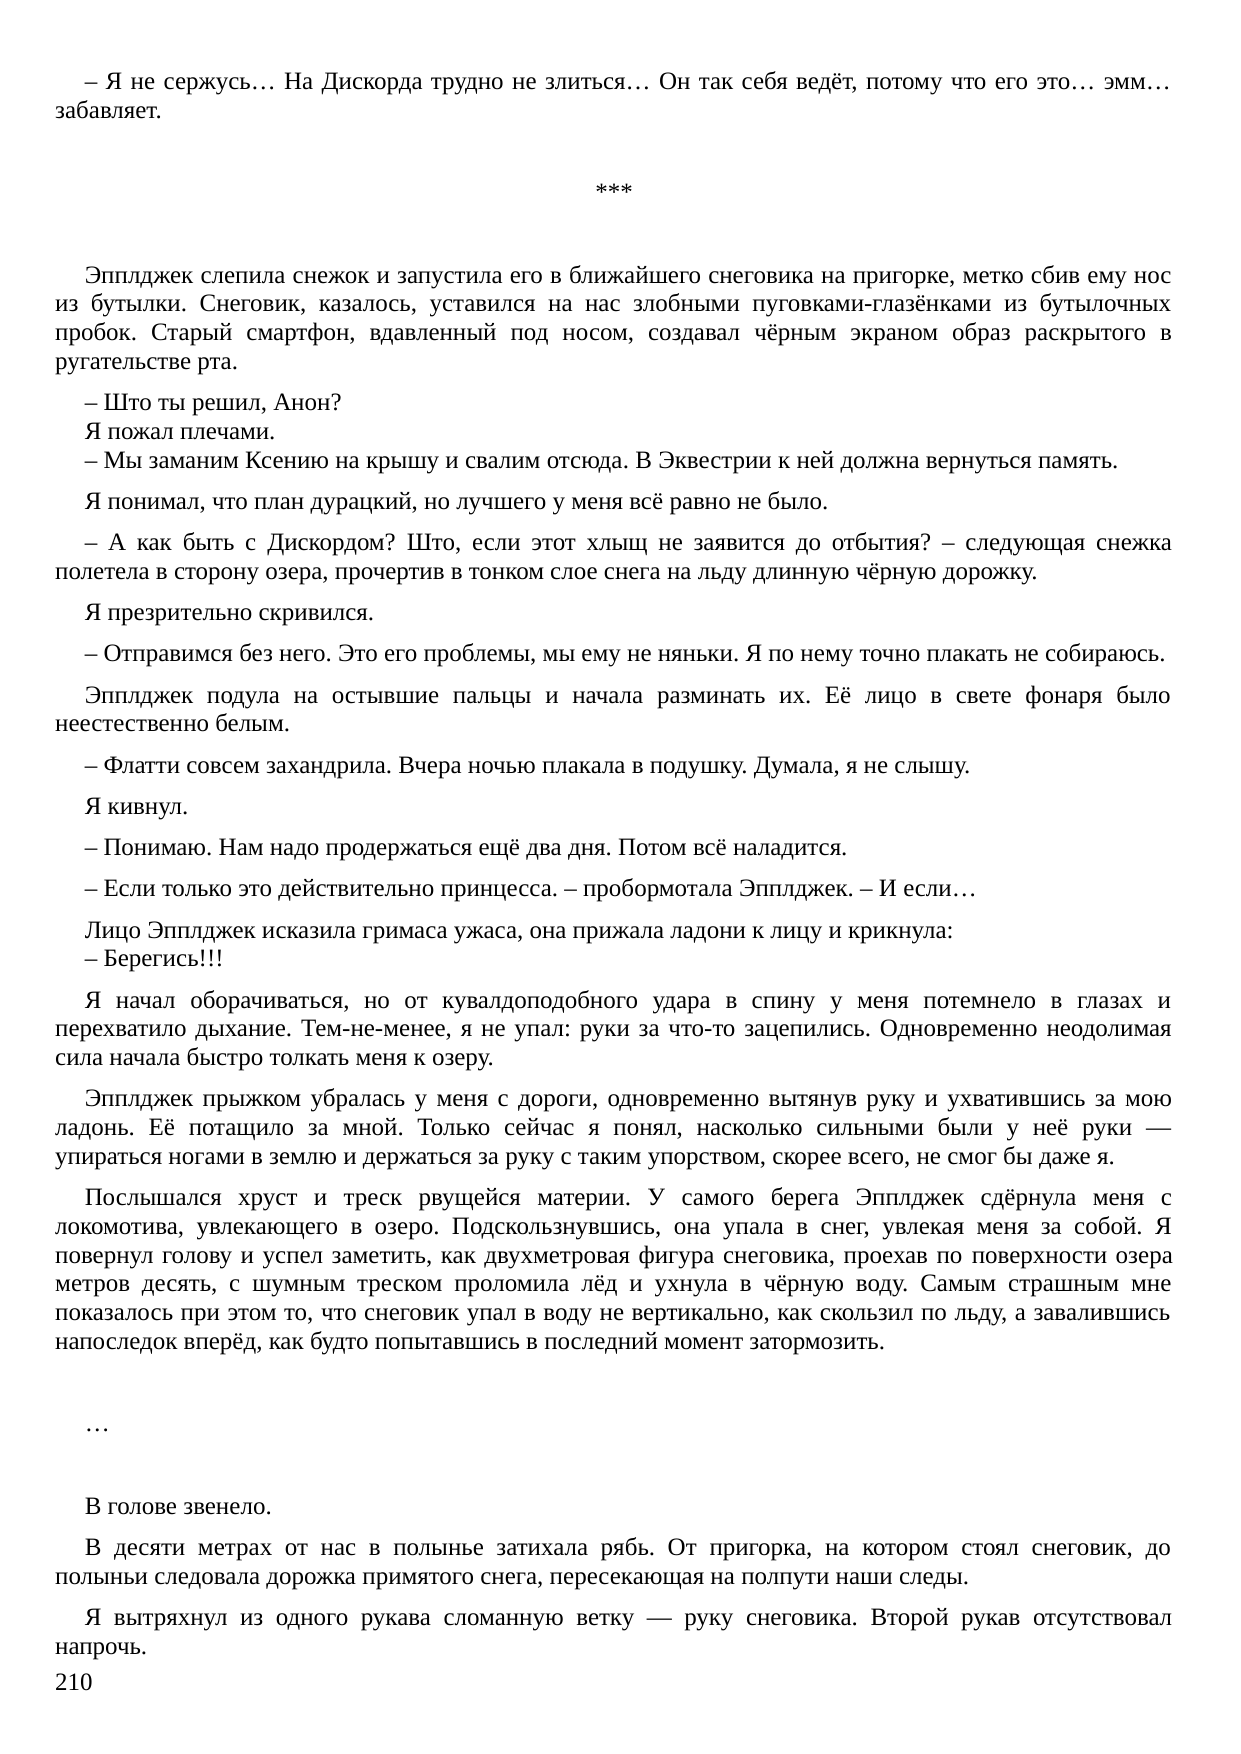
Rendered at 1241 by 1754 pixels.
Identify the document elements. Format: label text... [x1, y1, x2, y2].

text – Понимаю. Нам надо продержаться ещё два дня. Потом всё наладится. [55, 832, 1173, 861]
text Эпплджек прыжком убралась у меня с дороги, одновременно вытянув руку и ухватившись за мою ладонь. Её потащило за мной. Только сейчас я понял, насколько сильными были у неё руки — упираться ногами в землю и держаться за руку с таким упорством, скорее всего, не смог бы даже я. [55, 1083, 1173, 1170]
text Я презрительно скривился. [55, 597, 1173, 626]
text *** [55, 177, 1173, 206]
text В голове звенело. [55, 1491, 1173, 1520]
text Эпплджек подула на остывшие пальцы и начала разминать их. Её лицо в свете фонаря было неестественно белым. [55, 680, 1173, 737]
text – Отправимся без него. Это его проблемы, мы ему не няньки. Я по нему точно плакать не собираюсь. [55, 638, 1173, 667]
text – Берегись!!! [55, 943, 1173, 972]
text – Мы заманим Ксению на крышу и свалим отсюда. В Эквестрии к ней должна вернуться память. [55, 445, 1173, 473]
text – А как быть с Дискордом? Што, если этот хлыщ не заявится до отбытия? – следующая снежка полетела в сторону озера, прочертив в тонком слое снега на льду длинную чёрную дорожку. [55, 527, 1173, 585]
text … [55, 1408, 1173, 1437]
text Я начал оборачиваться, но от кувалдоподобного удара в спину у меня потемнело в глазах и перехватило дыхание. Тем-не-менее, я не упал: руки за что-то зацепились. Одновременно неодолимая сила начала быстро толкать меня к озеру. [55, 985, 1173, 1071]
text – Я не сержусь… На Дискорда трудно не злиться… Он так себя ведёт, потому что его это… эмм… забавляет. [55, 66, 1173, 123]
text Я понимал, что план дурацкий, но лучшего у меня всё равно не было. [55, 486, 1173, 515]
text Эпплджек слепила снежок и запустила его в ближайшего снеговика на пригорке, метко сбив ему нос из бутылки. Снеговик, казалось, уставился на нас злобными пуговками-глазёнками из бутылочных пробок. Старый смартфон, вдавленный под носом, создавал чёрным экраном образ раскрытого в ругательстве рта. [55, 260, 1173, 375]
text Послышался хруст и треск рвущейся материи. У самого берега Эпплджек сдёрнула меня с локомотива, увлекающего в озеро. Подскользнувшись, она упала в снег, увлекая меня за собой. Я повернул голову и успел заметить, как двухметровая фигура снеговика, проехав по поверхности озера метров десять, с шумным треском проломила лёд и ухнула в чёрную воду. Самым страшным мне показалось при этом то, что снеговик упал в воду не вертикально, как скользил по льду, а завалившись напоследок вперёд, как будто попытавшись в последний момент затормозить. [55, 1182, 1173, 1355]
text – Флатти совсем захандрила. Вчера ночью плакала в подушку. Думала, я не слышу. [55, 750, 1173, 778]
text – Што ты решил, Анон? [55, 387, 1173, 416]
text Лицо Эпплджек исказила гримаса ужаса, она прижала ладони к лицу и крикнула: [55, 915, 1173, 943]
text Я пожал плечами. [55, 416, 1173, 445]
text Я вытряхнул из одного рукава сломанную ветку — руку снеговика. Второй рукав отсутствовал напрочь. [55, 1602, 1173, 1660]
text В десяти метрах от нас в полынье затихала рябь. От пригорка, на котором стоял снеговик, до полыньи следовала дорожка примятого снега, пересекающая на полпути наши следы. [55, 1532, 1173, 1590]
text – Если только это действительно принцесса. – пробормотала Эпплджек. – И если… [55, 873, 1173, 902]
text Я кивнул. [55, 791, 1173, 820]
